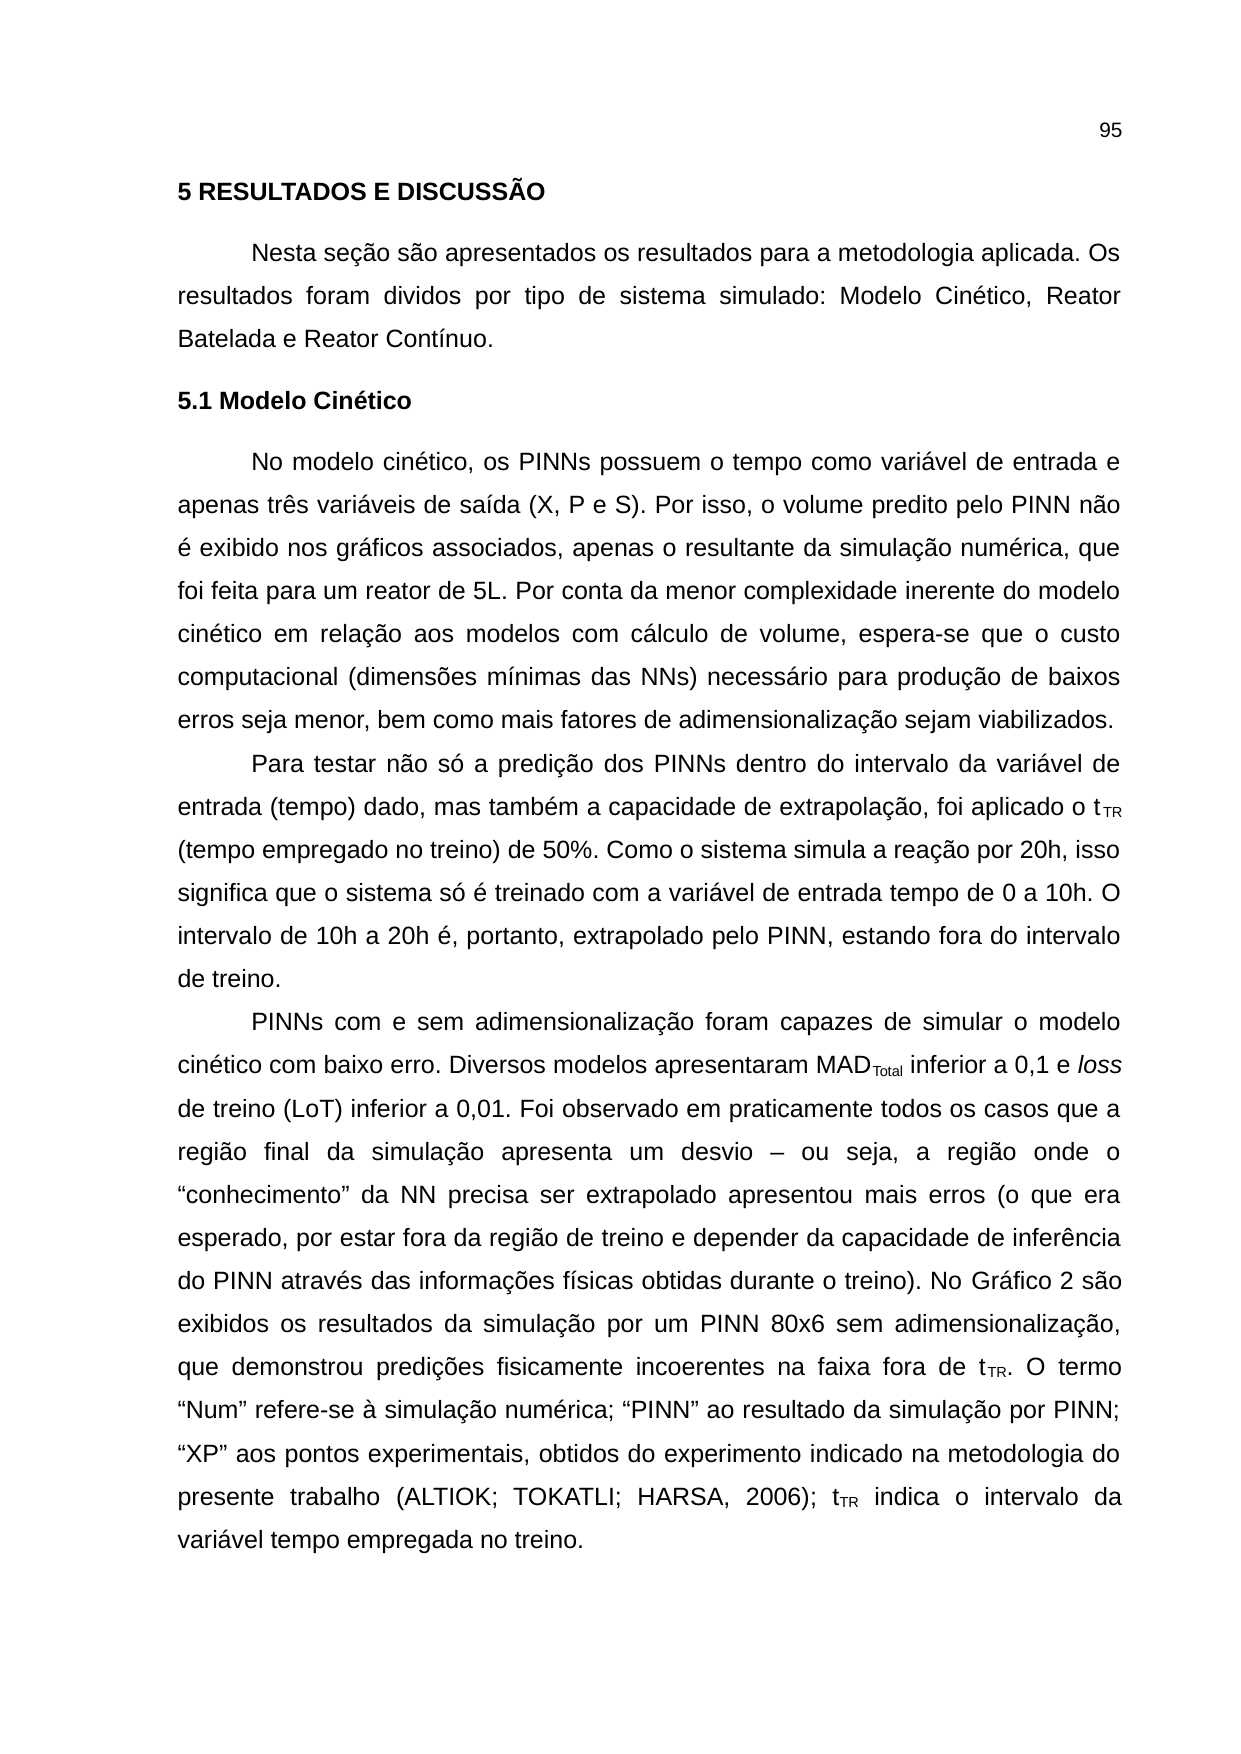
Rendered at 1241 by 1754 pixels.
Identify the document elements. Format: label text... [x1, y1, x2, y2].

subtitle RESULTADOS E DISCUSSÃO [177, 177, 1122, 206]
text Para testar não só a predição dos PINNs dentro do intervalo da variável de entrada (tempo) dado, mas também a capacidade de extrapolação, foi aplicado o tTR (tempo empregado no treino) de 50%. Como o sistema simula a reação por 20h, isso significa que o sistema só é treinado com a variável de entrada tempo de 0 a 10h. O intervalo de 10h a 20h é, portanto, extrapolado pelo PINN, estando fora do intervalo de treino. [177, 749, 1122, 993]
text Nesta seção são apresentados os resultados para a metodologia aplicada. Os resultados foram dividos por tipo de sistema simulado: Modelo Cinético, Reator Batelada e Reator Contínuo. [177, 238, 1122, 353]
subtitle Modelo Cinético [177, 386, 1122, 414]
text PINNs com e sem adimensionalização foram capazes de simular o modelo cinético com baixo erro. Diversos modelos apresentaram MADTotal inferior a 0,1 e loss de treino (LoT) inferior a 0,01. Foi observado em praticamente todos os casos que a região final da simulação apresenta um desvio – ou seja, a região onde o “conhecimento” da NN precisa ser extrapolado apresentou mais erros (o que era esperado, por estar fora da região de treino e depender da capacidade de inferência do PINN através das informações físicas obtidas durante o treino). No Gráfico 2 são exibidos os resultados da simulação por um PINN 80x6 sem adimensionalização, que demonstrou predições fisicamente incoerentes na faixa fora de tTR. O termo “Num” refere-se à simulação numérica; “PINN” ao resultado da simulação por PINN; “XP” aos pontos experimentais, obtidos do experimento indicado na metodologia do presente trabalho (ALTIOK; TOKATLI; HARSA, 2006); tTR indica o intervalo da variável tempo empregada no treino. [177, 1007, 1122, 1554]
text No modelo cinético, os PINNs possuem o tempo como variável de entrada e apenas três variáveis de saída (X, P e S). Por isso, o volume predito pelo PINN não é exibido nos gráficos associados, apenas o resultante da simulação numérica, que foi feita para um reator de 5L. Por conta da menor complexidade inerente do modelo cinético em relação aos modelos com cálculo de volume, espera-se que o custo computacional (dimensões mínimas das NNs) necessário para produção de baixos erros seja menor, bem como mais fatores de adimensionalização sejam viabilizados. [177, 447, 1122, 734]
